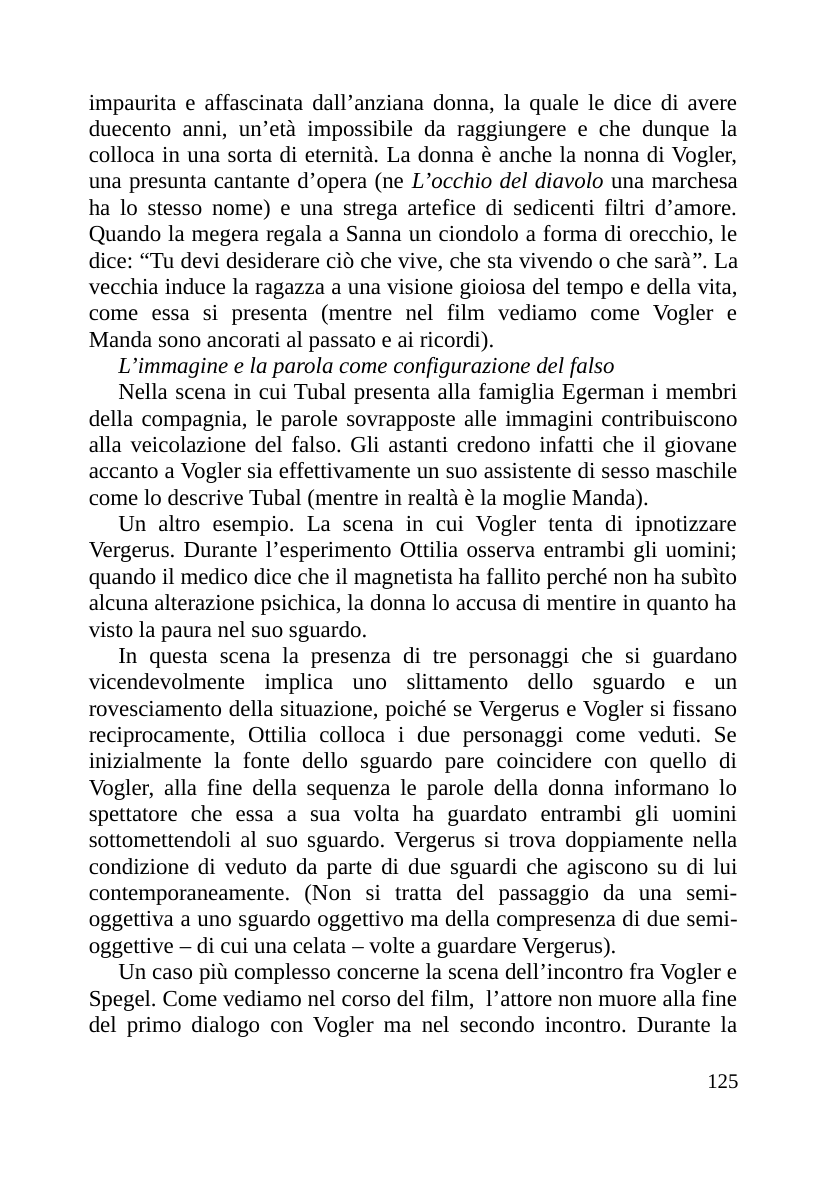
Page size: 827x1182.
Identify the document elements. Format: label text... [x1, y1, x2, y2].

text Un altro esempio. La scena in cui Vogler tenta di ipnotizzare Vergerus. Durante l’esperimento Ottilia osserva entrambi gli uomini; quando il medico dice che il magnetista ha fallito perché non ha subìto alcuna alterazione psichica, la donna lo accusa di mentire in quanto ha visto la paura nel suo sguardo. [88, 510, 738, 642]
text Un caso più complesso concerne la scena dell’incontro fra Vogler e Spegel. Come vediamo nel corso del film, l’attore non muore alla fine del primo dialogo con Vogler ma nel secondo incontro. Durante la [88, 958, 738, 1037]
text In questa scena la presenza di tre personaggi che si guardano vicendevolmente implica uno slittamento dello sguardo e un rovesciamento della situazione, poiché se Vergerus e Vogler si fissano reciprocamente, Ottilia colloca i due personaggi come veduti. Se inizialmente la fonte dello sguardo pare coincidere con quello di Vogler, alla fine della sequenza le parole della donna informano lo spettatore che essa a sua volta ha guardato entrambi gli uomini sottomettendoli al suo sguardo. Vergerus si trova doppiamente nella condizione di veduto da parte di due sguardi che agiscono su di lui contemporaneamente. (Non si tratta del passaggio da una semi-oggettiva a uno sguardo oggettivo ma della compresenza di due semi-oggettive – di cui una celata – volte a guardare Vergerus). [88, 642, 738, 958]
text L’immagine e la parola come configurazione del falso [88, 352, 738, 378]
text Nella scena in cui Tubal presenta alla famiglia Egerman i membri della compagnia, le parole sovrapposte alle immagini contribuiscono alla veicolazione del falso. Gli astanti credono infatti che il giovane accanto a Vogler sia effettivamente un suo assistente di sesso maschile come lo descrive Tubal (mentre in realtà è la moglie Manda). [88, 378, 738, 510]
text impaurita e affascinata dall’anziana donna, la quale le dice di avere duecento anni, un’età impossibile da raggiungere e che dunque la colloca in una sorta di eternità. La donna è anche la nonna di Vogler, una presunta cantante d’opera (ne L’occhio del diavolo una marchesa ha lo stesso nome) e una strega artefice di sedicenti filtri d’amore. Quando la megera regala a Sanna un ciondolo a forma di orecchio, le dice: “Tu devi desiderare ciò che vive, che sta vivendo o che sarà”. La vecchia induce la ragazza a una visione gioiosa del tempo e della vita, come essa si presenta (mentre nel film vediamo come Vogler e Manda sono ancorati al passato e ai ricordi). [88, 88, 738, 352]
